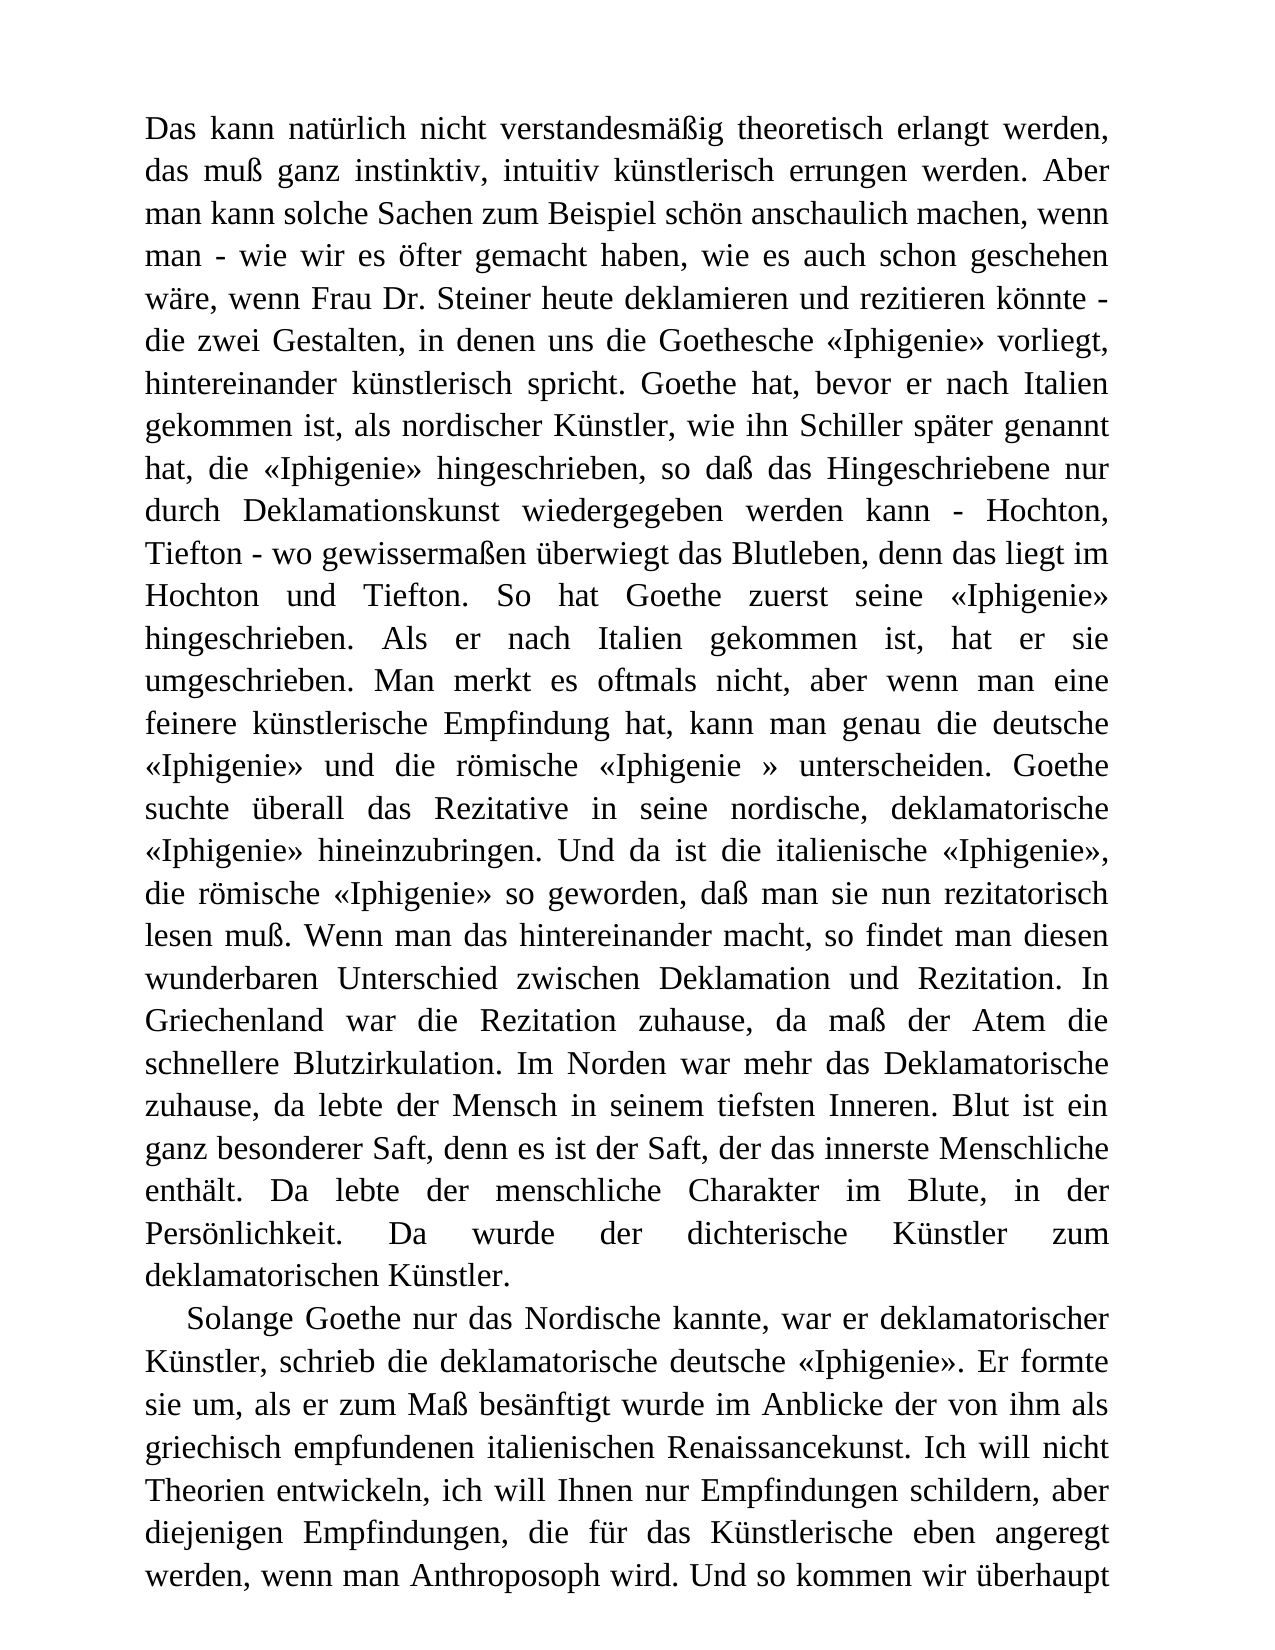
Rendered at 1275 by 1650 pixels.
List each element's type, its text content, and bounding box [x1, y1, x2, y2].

text Solange Goethe nur das Nordische kannte, war er deklamatorischer Künstler, schrieb die deklamatorische deutsche «Iphigenie». Er formte sie um, als er zum Maß besänftigt wurde im Anblicke der von ihm als griechisch empfundenen italienischen Renaissancekunst. Ich will nicht Theorien entwickeln, ich will Ihnen nur Empfindungen schildern, aber diejenigen Empfindungen, die für das Künstlerische eben angeregt werden, wenn man Anthroposoph wird. Und so kommen wir überhaupt [144, 1298, 1110, 1594]
text Das kann natürlich nicht verstandesmäßig theoretisch erlangt werden, das muß ganz instinktiv, intuitiv künstlerisch errungen werden. Aber man kann solche Sachen zum Beispiel schön anschaulich machen, wenn man - wie wir es öfter gemacht haben, wie es auch schon geschehen wäre, wenn Frau Dr. Steiner heute deklamieren und rezitieren könnte - die zwei Gestalten, in denen uns die Goethesche «Iphigenie» vorliegt, hintereinander künstlerisch spricht. Goethe hat, bevor er nach Italien gekommen ist, als nordischer Künstler, wie ihn Schiller später genannt hat, die «Iphigenie» hingeschrieben, so daß das Hingeschriebene nur durch Deklamationskunst wiedergegeben werden kann - Hochton, Tiefton - wo gewissermaßen überwiegt das Blutleben, denn das liegt im Hochton und Tiefton. So hat Goethe zuerst seine «Iphigenie» hingeschrieben. Als er nach Italien gekommen ist, hat er sie umgeschrieben. Man merkt es oftmals nicht, aber wenn man eine feinere künstlerische Empfindung hat, kann man genau die deutsche «Iphigenie» und die römische «Iphigenie » unterscheiden. Goethe suchte überall das Rezitative in seine nordische, deklamatorische «Iphigenie» hineinzubringen. Und da ist die italienische «Iphigenie», die römische «Iphigenie» so geworden, daß man sie nun rezitatorisch lesen muß. Wenn man das hintereinander macht, so findet man diesen wunderbaren Unterschied zwischen Deklamation und Rezitation. In Griechenland war die Rezitation zuhause, da maß der Atem die schnellere Blutzirkulation. Im Norden war mehr das Deklamatorische zuhause, da lebte der Mensch in seinem tiefsten Inneren. Blut ist ein ganz besonderer Saft, denn es ist der Saft, der das innerste Menschliche enthält. Da lebte der menschliche Charakter im Blute, in der Persönlichkeit. Da wurde der dichterische Künstler zum deklamatorischen Künstler. [144, 108, 1110, 1294]
